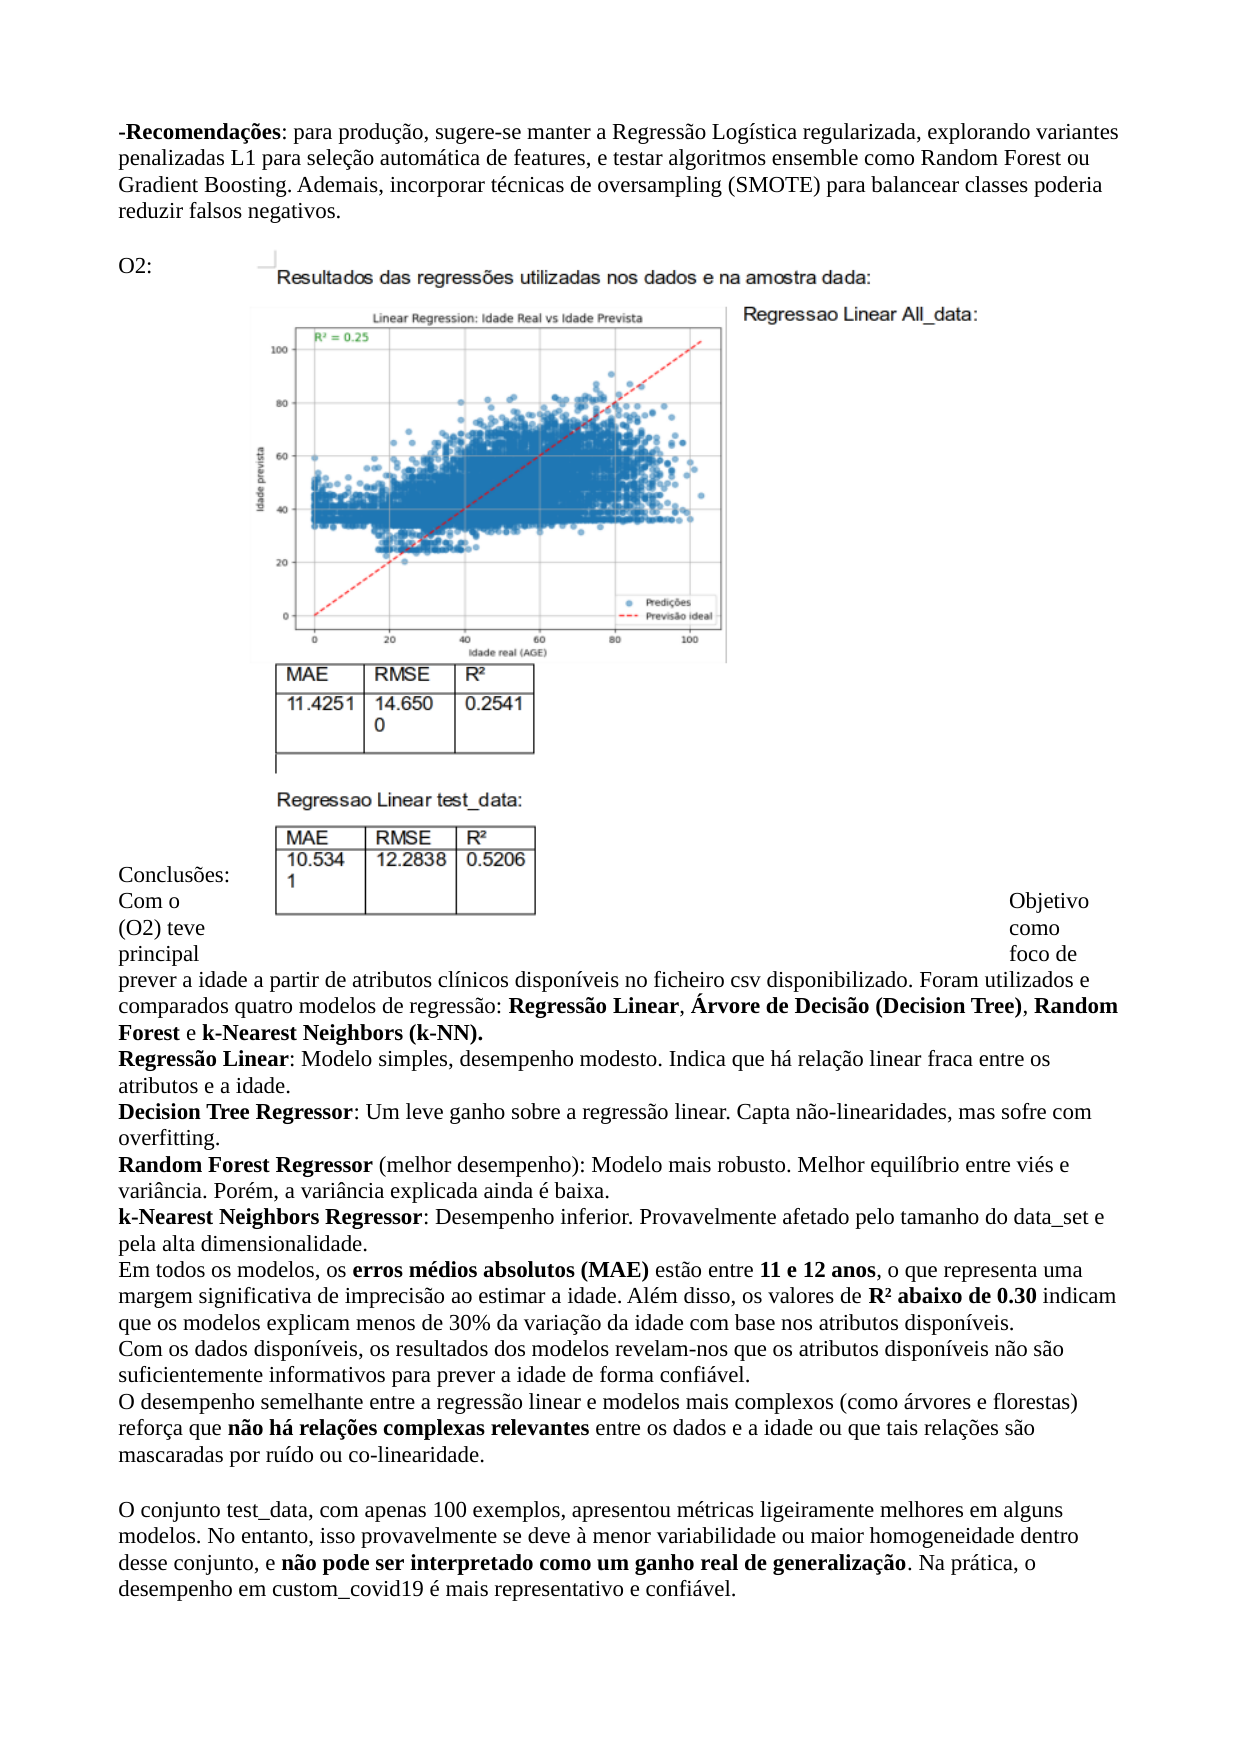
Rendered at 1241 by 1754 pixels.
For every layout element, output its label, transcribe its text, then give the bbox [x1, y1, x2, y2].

text Com o Objetivo (O2) teve como principal foco de prever a idade a partir de atributos clínicos disponíveis no ficheiro csv disponibilizado. Foram utilizados e comparados quatro modelos de regressão: Regressão Linear, Árvore de Decisão (Decision Tree), Random Forest e k-Nearest Neighbors (k-NN). [118, 887, 1122, 1045]
text O desempenho semelhante entre a regressão linear e modelos mais complexos (como árvores e florestas) reforça que não há relações complexas relevantes entre os dados e a idade ou que tais relações são mascaradas por ruído ou co-linearidade. [118, 1388, 1122, 1467]
text Com os dados disponíveis, os resultados dos modelos revelam-nos que os atributos disponíveis não são suficientemente informativos para prever a idade de forma confiável. [118, 1335, 1122, 1388]
text -Recomendações: para produção, sugere-se manter a Regressão Logística regularizada, explorando variantes penalizadas L1 para seleção automática de features, e testar algoritmos ensemble como Random Forest ou Gradient Boosting. Ademais, incorporar técnicas de oversampling (SMOTE) para balancear classes poderia reduzir falsos negativos. [118, 118, 1122, 223]
text k-Nearest Neighbors Regressor: Desempenho inferior. Provavelmente afetado pelo tamanho do data_set e pela alta dimensionalidade. [118, 1203, 1122, 1256]
text Regressão Linear: Modelo simples, desempenho modesto. Indica que há relação linear fraca entre os atributos e a idade. [118, 1045, 1122, 1098]
text [1009, 252, 1122, 279]
text Em todos os modelos, os erros médios absolutos (MAE) estão entre 11 e 12 anos, o que representa uma margem significativa de imprecisão ao estimar a idade. Além disso, os valores de R² abaixo de 0.30 indicam que os modelos explicam menos de 30% da variação da idade com base nos atributos disponíveis. [118, 1256, 1122, 1335]
text Random Forest Regressor (melhor desempenho): Modelo mais robusto. Melhor equilíbrio entre viés e variância. Porém, a variância explicada ainda é baixa. [118, 1151, 1122, 1203]
text O2: [118, 252, 230, 279]
text Conclusões: [118, 861, 230, 887]
text O conjunto test_data, com apenas 100 exemplos, apresentou métricas ligeiramente melhores em alguns modelos. No entanto, isso provavelmente se deve à menor variabilidade ou maior homogeneidade dentro desse conjunto, e não pode ser interpretado como um ganho real de generalização. Na prática, o desempenho em custom_covid19 é mais representativo e confiável. [118, 1496, 1122, 1602]
text Decision Tree Regressor: Um leve ganho sobre a regressão linear. Capta não-linearidades, mas sofre com overfitting. [118, 1098, 1122, 1151]
text [1009, 861, 1122, 887]
